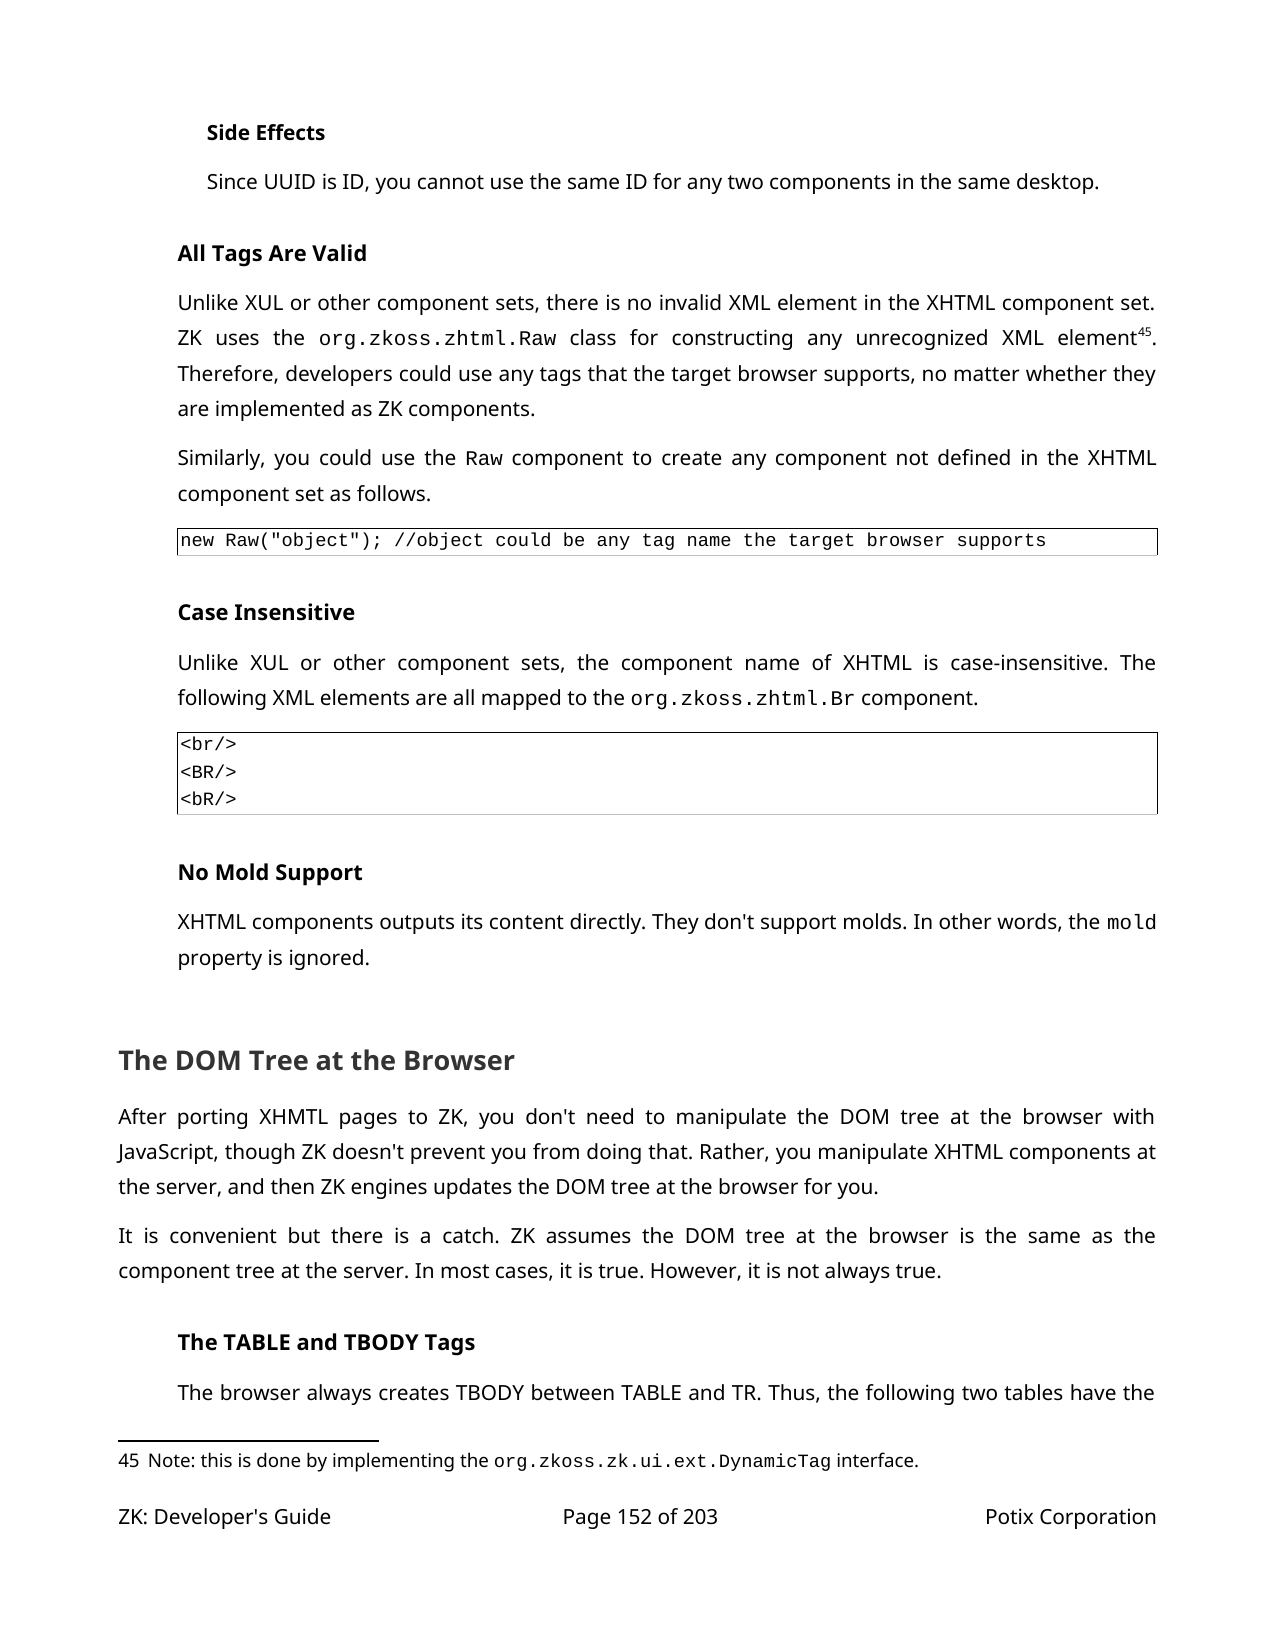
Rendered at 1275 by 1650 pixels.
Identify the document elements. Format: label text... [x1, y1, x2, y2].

subtitle The TABLE and TBODY Tags [177, 1327, 1157, 1357]
text <BR/> [178, 759, 1157, 784]
text Since UUID is ID, you cannot use the same ID for any two components in the same desktop. [207, 167, 1157, 195]
subtitle Side Effects [207, 118, 1157, 146]
text new Raw("object"); //object could be any tag name the target browser supports [178, 529, 1157, 555]
subtitle All Tags Are Valid [177, 238, 1157, 268]
subtitle Case Insensitive [177, 597, 1157, 627]
subtitle No Mold Support [177, 856, 1157, 886]
text Unlike XUL or other component sets, the component name of XHTML is case-insensitive. The following XML elements are all mapped to the org.zkoss.zhtml.Br component. [177, 648, 1157, 712]
text The browser always creates TBODY between TABLE and TR. Thus, the following two tables have the [177, 1378, 1157, 1406]
text <bR/> [178, 787, 1157, 814]
text <br/> [178, 733, 1157, 757]
text XHTML components outputs its content directly. They don't support molds. In other words, the mold property is ignored. [177, 907, 1157, 971]
text It is convenient but there is a catch. ZK assumes the DOM tree at the browser is the same as the component tree at the server. In most cases, it is true. However, it is not always true. [118, 1221, 1157, 1285]
subtitle The DOM Tree at the Browser [118, 1042, 1157, 1078]
text Note: this is done by implementing the org.zkoss.zk.ui.ext.DynamicTag interface. [118, 1447, 1157, 1473]
text Unlike XUL or other component sets, there is no invalid XML element in the XHTML component set. ZK uses the org.zkoss.zhtml.Raw class for constructing any unrecognized XML element. Therefore, developers could use any tags that the target browser supports, no matter whether they are implemented as ZK components. [177, 288, 1157, 422]
text Similarly, you could use the Raw component to create any component not defined in the XHTML component set as follows. [177, 443, 1157, 507]
text After porting XHMTL pages to ZK, you don't need to manipulate the DOM tree at the browser with JavaScript, though ZK doesn't prevent you from doing that. Rather, you manipulate XHTML components at the server, and then ZK engines updates the DOM tree at the browser for you. [118, 1102, 1157, 1201]
